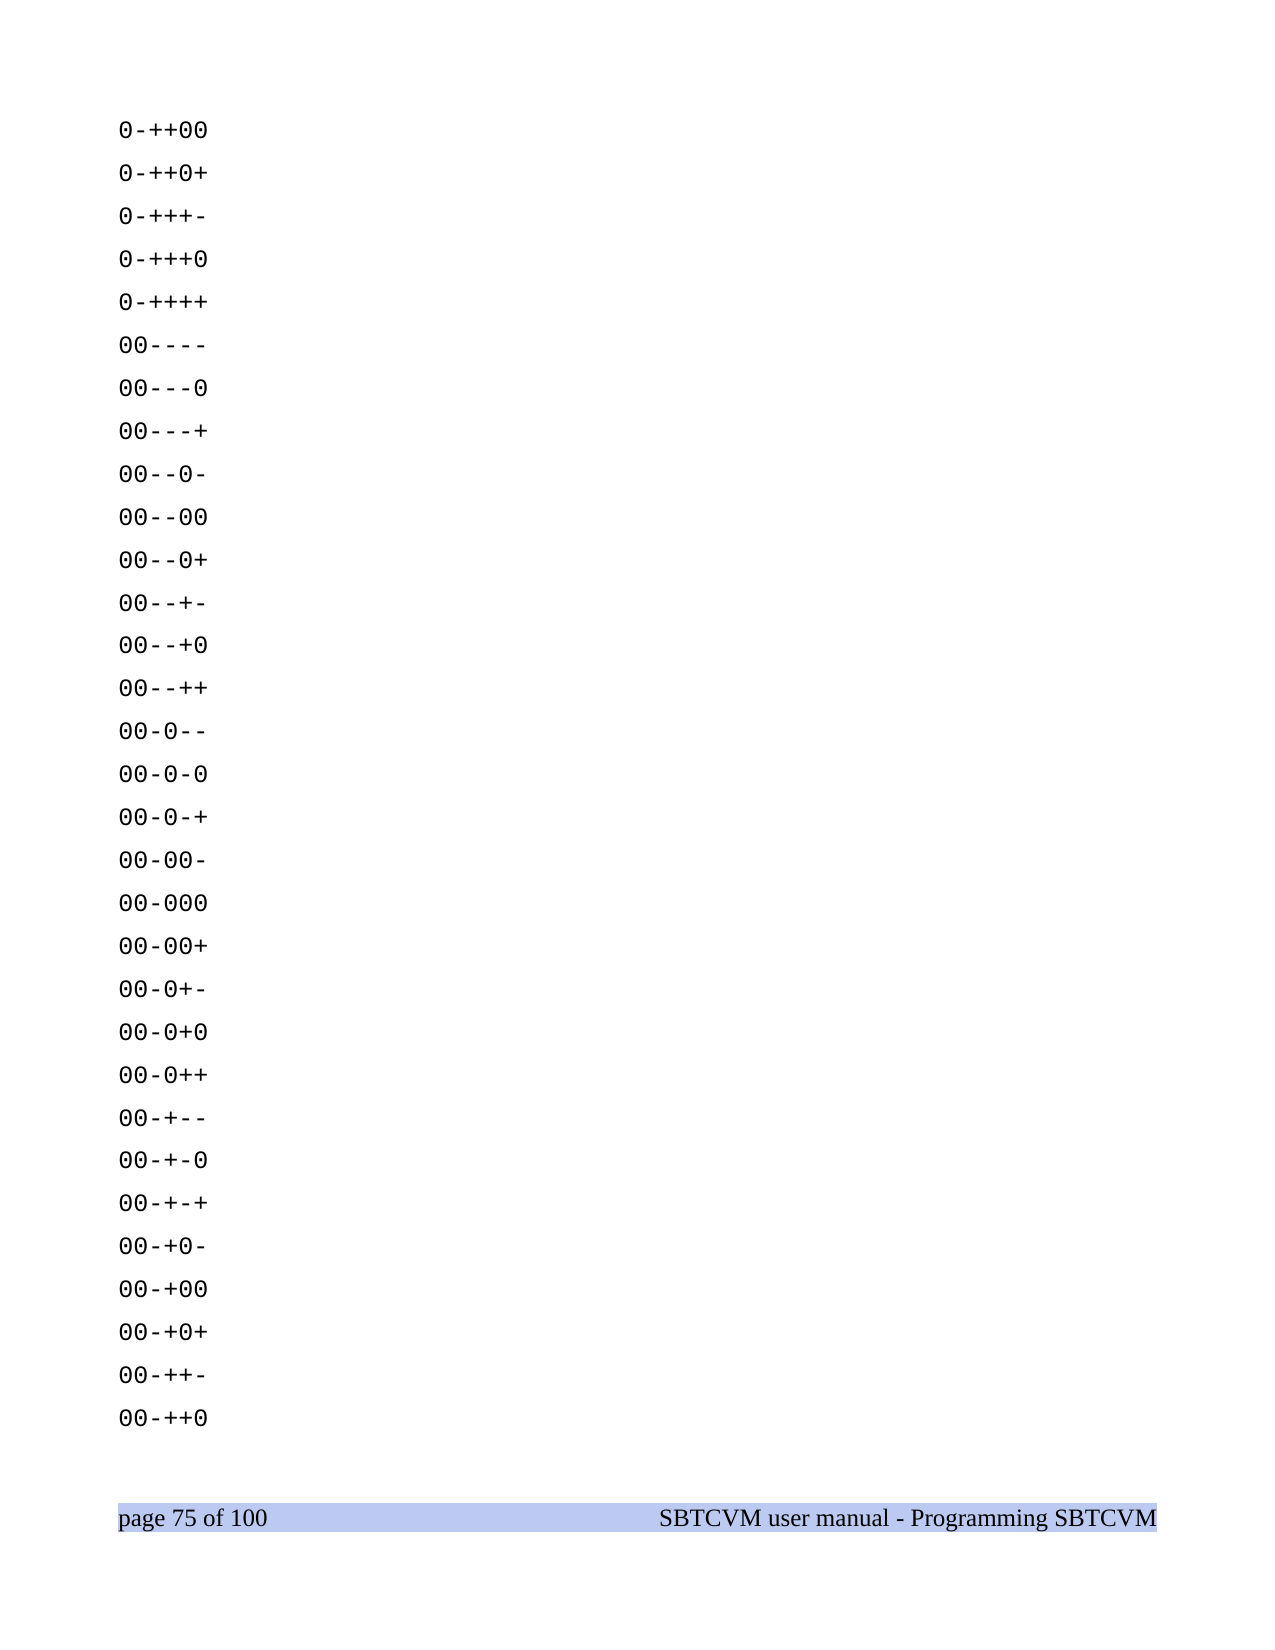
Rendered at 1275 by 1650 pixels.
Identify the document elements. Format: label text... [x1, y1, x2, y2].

text 00-0-- [118, 719, 1157, 747]
text 00--0- [118, 461, 1157, 490]
text 00-+0+ [118, 1320, 1157, 1348]
text 00---+ [118, 418, 1157, 447]
text 00--++ [118, 676, 1157, 704]
text 00--0+ [118, 547, 1157, 576]
text 0-++00 [118, 118, 1157, 146]
text 00-++- [118, 1363, 1157, 1391]
text 00-++0 [118, 1406, 1157, 1434]
text 00-000 [118, 891, 1157, 919]
text 0-+++0 [118, 247, 1157, 275]
text 0-++++ [118, 290, 1157, 318]
text 00-00+ [118, 933, 1157, 962]
text 00-0+0 [118, 1019, 1157, 1048]
text 0-+++- [118, 204, 1157, 232]
text 00-0++ [118, 1062, 1157, 1091]
text 00--+- [118, 590, 1157, 618]
text 00-0+- [118, 976, 1157, 1005]
text 00-+-+ [118, 1191, 1157, 1219]
text 00-+00 [118, 1277, 1157, 1305]
text 00-0-+ [118, 805, 1157, 833]
text 00--+0 [118, 633, 1157, 661]
text 00-0-0 [118, 762, 1157, 790]
text 00--00 [118, 504, 1157, 533]
text 00---- [118, 333, 1157, 361]
text 0-++0+ [118, 161, 1157, 189]
text 00-+-- [118, 1105, 1157, 1133]
text 00-+0- [118, 1234, 1157, 1262]
text 00-00- [118, 848, 1157, 876]
text 00-+-0 [118, 1148, 1157, 1176]
text 00---0 [118, 376, 1157, 404]
